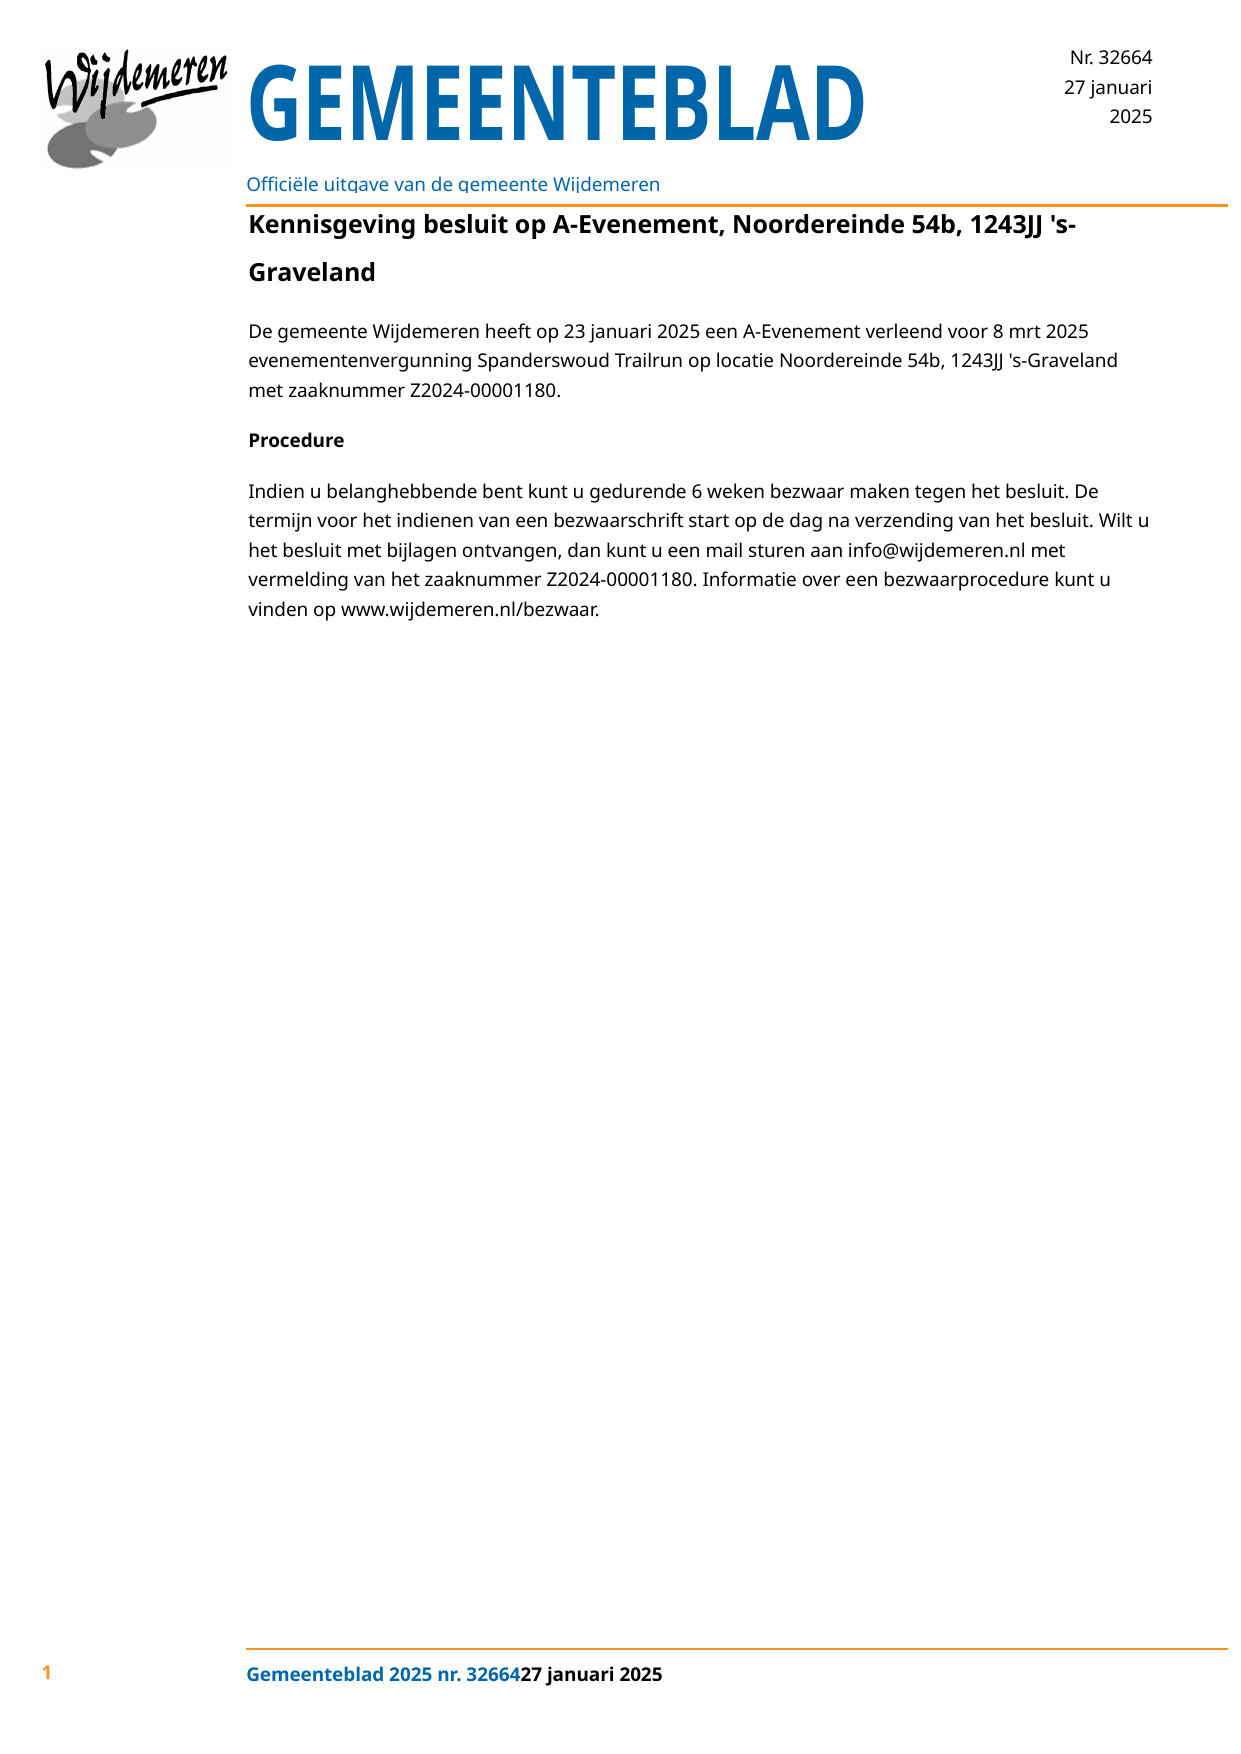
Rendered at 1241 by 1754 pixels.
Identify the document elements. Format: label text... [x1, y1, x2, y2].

text Procedure [248, 427, 1152, 453]
picture [41, 47, 231, 172]
text De gemeente Wijdemeren heeft op 23 januari 2025 een A-Evenement verleend voor 8 mrt 2025 evenementenvergunning Spanderswoud Trailrun op locatie Noordereinde 54b, 1243JJ 's-Graveland met zaaknummer Z2024-00001180. [248, 318, 1152, 403]
text Indien u belanghebbende bent kunt u gedurende 6 weken bezwaar maken tegen het besluit. De termijn voor het indienen van een bezwaarschrift start op de dag na verzending van het besluit. Wilt u het besluit met bijlagen ontvangen, dan kunt u een mail sturen aan info@wijdemeren.nl met vermelding van het zaaknummer Z2024-00001180. Informatie over een bezwaarprocedure kunt u vinden op www.wijdemeren.nl/bezwaar. [248, 478, 1152, 622]
text Kennisgeving besluit op A-Evenement, Noordereinde 54b, 1243JJ 's-Graveland [248, 207, 1152, 288]
